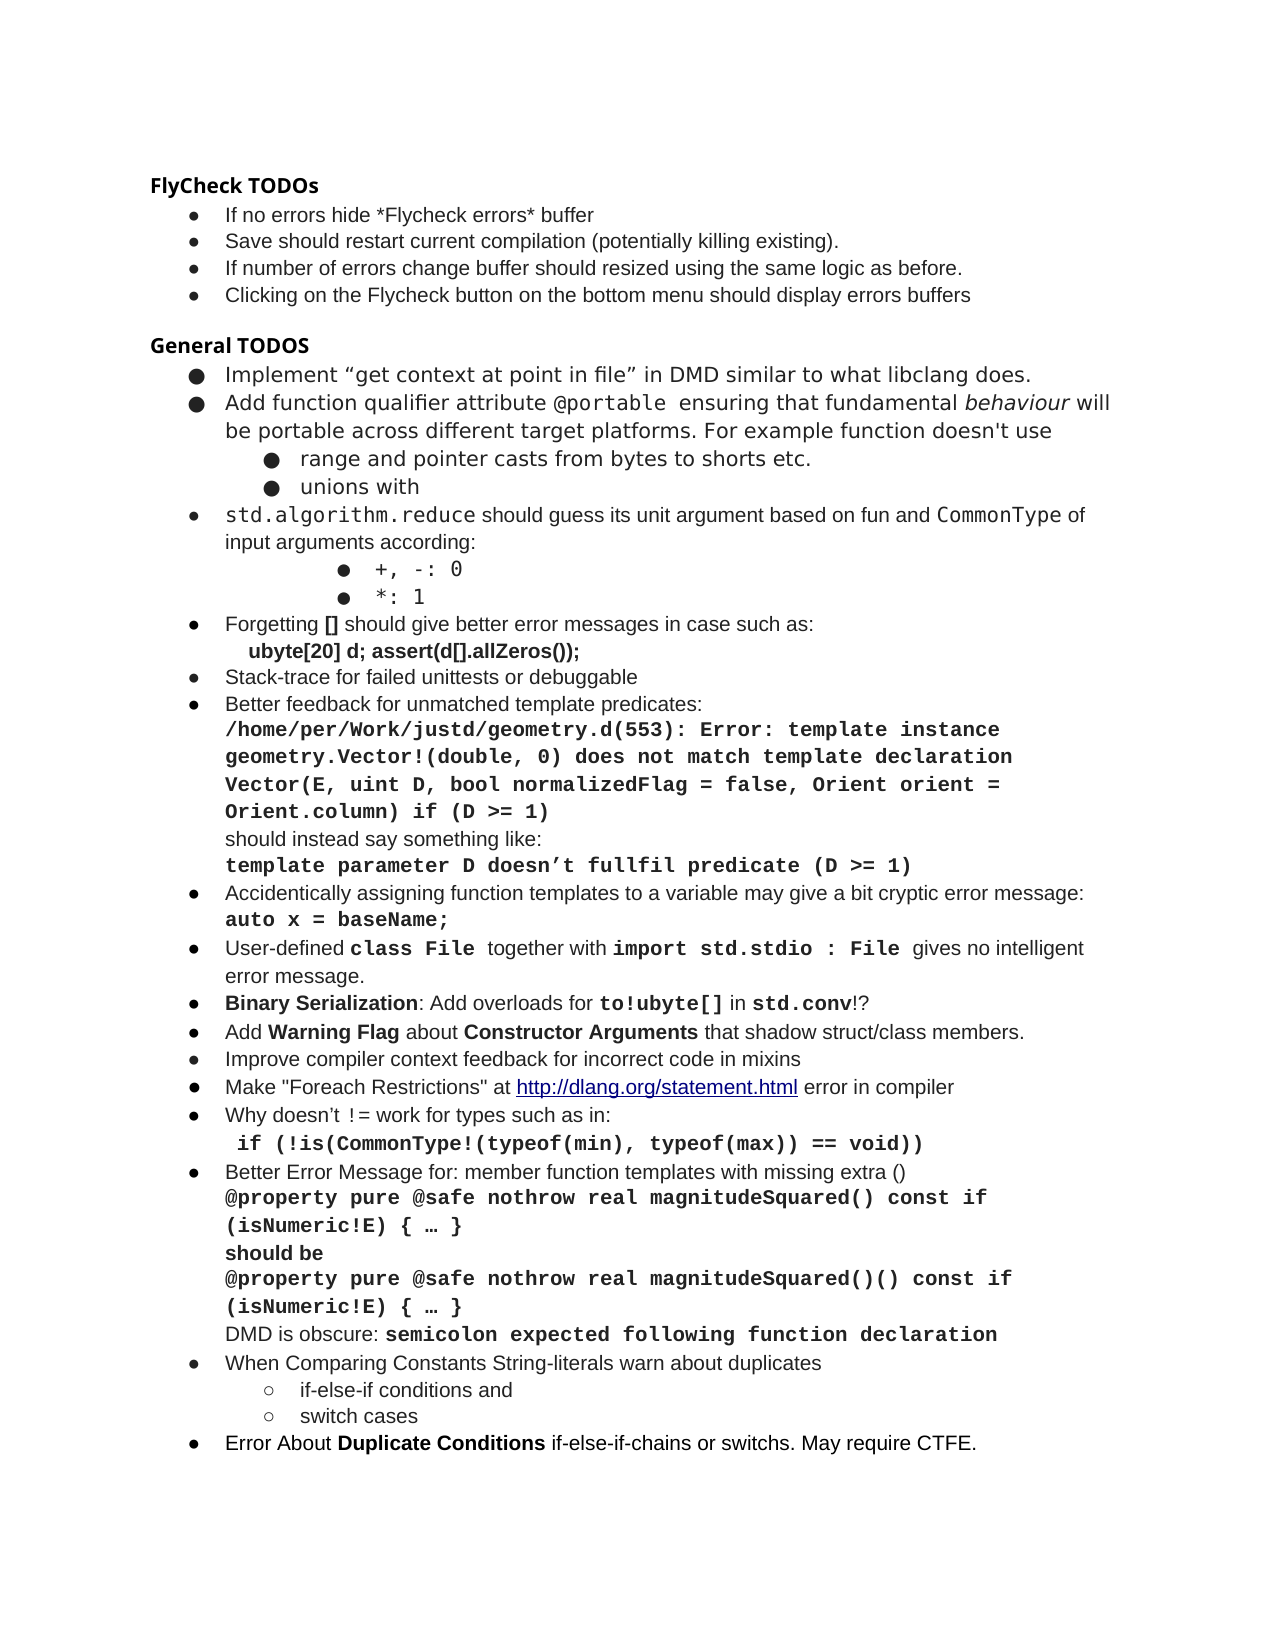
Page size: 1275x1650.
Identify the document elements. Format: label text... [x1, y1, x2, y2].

list Implement “get context at point in file” in DMD similar to what libclang does. [187, 363, 1125, 388]
list Error About Duplicate Conditions if-else-if-chains or switchs. May require CTFE. [187, 1432, 1125, 1455]
list Save should restart current compilation (potentially killing existing). [187, 230, 1125, 253]
list Stack-trace for failed unittests or debuggable [187, 666, 1125, 689]
list Better Error Message for: member function templates with missing extra () @property pure @safe nothrow real magnitudeSquared() const if (isNumeric!E) { … } should be @property pure @safe nothrow real magnitudeSquared()() const if (isNumeric!E) { … } DMD is obscure: semicolon expected following function declaration [187, 1161, 1125, 1348]
list unions with [262, 475, 1125, 499]
list range and pointer casts from bytes to shorts etc. [262, 447, 1125, 471]
list Add Warning Flag about Constructor Arguments that shadow struct/class members. [187, 1020, 1125, 1044]
subtitle FlyCheck TODOs [150, 171, 1125, 199]
list Add function qualifier attribute @portable ensuring that fundamental behaviour will be portable across different target platforms. For example function doesn't use [187, 391, 1125, 443]
list Better feedback for unmatched template predicates: /home/per/Work/justd/geometry.d(553): Error: template instance geometry.Vector!(double, 0) does not match template declaration Vector(E, uint D, bool normalizedFlag = false, Orient orient = Orient.column) if (D >= 1) should instead say something like: template parameter D doesn’t fullfil predicate (D >= 1) [187, 693, 1125, 878]
list Make "Foreach Restrictions" at http://dlang.org/statement.html error in compiler [187, 1074, 1125, 1099]
list if-else-if conditions and [262, 1378, 1125, 1402]
list Binary Serialization: Add overloads for to!ubyte[] in std.conv!? [187, 992, 1125, 1017]
list User-defined class File together with import std.stdio : File gives no intelligent error message. [187, 936, 1125, 988]
list +, -: 0 [337, 557, 1125, 581]
list If number of errors change buffer should resized using the same logic as before. [187, 257, 1125, 280]
list Why doesn’t != work for types such as in: if (!is(CommonType!(typeof(min), typeof(max)) == void)) [187, 1103, 1125, 1157]
list std.algorithm.reduce should guess its unit argument based on fun and CommonType of input arguments according: [187, 503, 1125, 553]
subtitle General TODOS [150, 331, 1125, 359]
list Clicking on the Flycheck button on the bottom menu should display errors buffers [187, 283, 1125, 307]
list *: 1 [337, 585, 1125, 609]
list If no errors hide *Flycheck errors* buffer [187, 203, 1125, 227]
list Improve compiler context feedback for incorrect code in mixins [187, 1047, 1125, 1070]
list Forgetting [] should give better error messages in case such as: ubyte[20] d; assert(d[].allZeros()); [187, 613, 1125, 662]
list Accidentically assigning function templates to a variable may give a bit cryptic error message: auto x = baseName; [187, 882, 1125, 933]
list switch cases [262, 1405, 1125, 1428]
list When Comparing Constants String-literals warn about duplicates [187, 1352, 1125, 1375]
